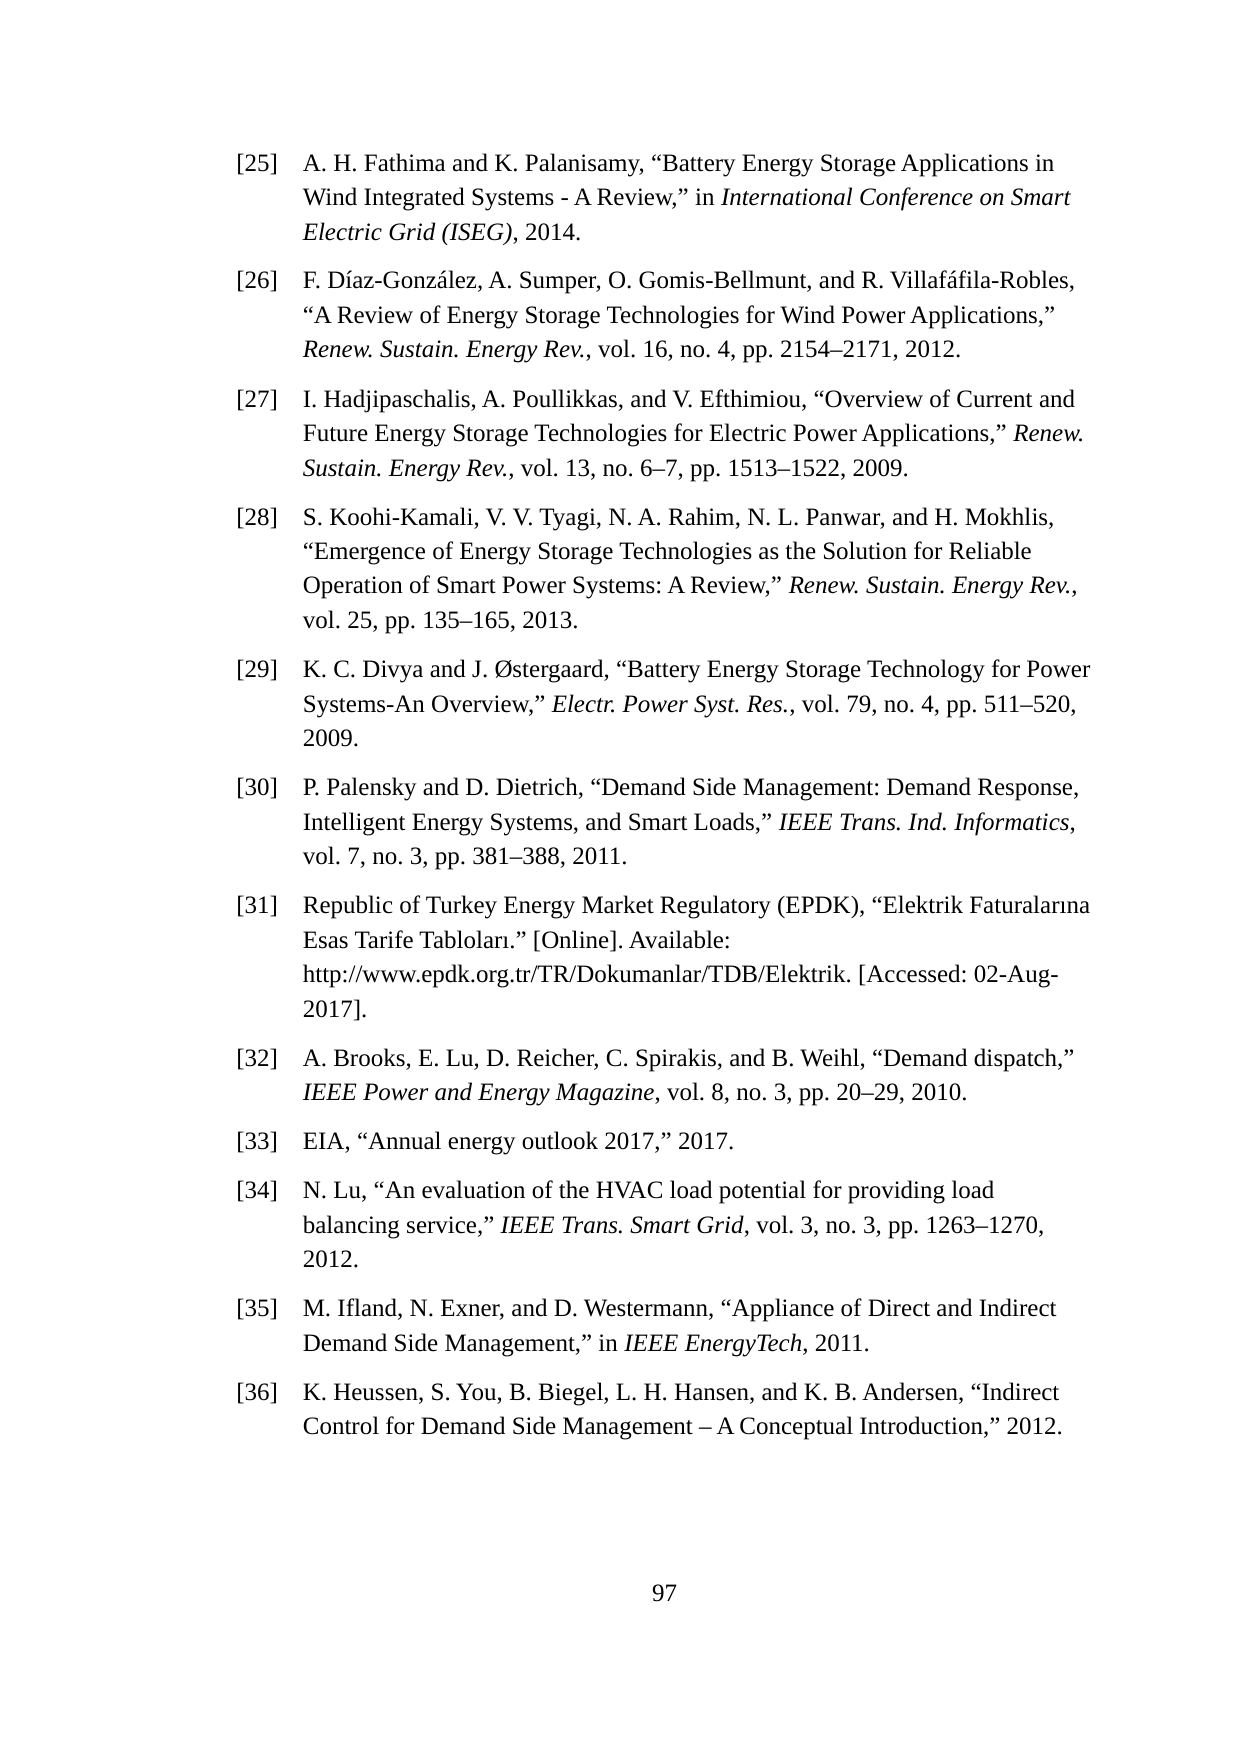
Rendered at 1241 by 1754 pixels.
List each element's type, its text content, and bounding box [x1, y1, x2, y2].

text [30] P. Palensky and D. Dietrich, “Demand Side Management: Demand Response, Intelligent Energy Systems, and Smart Loads,” IEEE Trans. Ind. Informatics, vol. 7, no. 3, pp. 381–388, 2011. [236, 772, 1093, 870]
text [34] N. Lu, “An evaluation of the HVAC load potential for providing load balancing service,” IEEE Trans. Smart Grid, vol. 3, no. 3, pp. 1263–1270, 2012. [236, 1175, 1093, 1273]
text [31] Republic of Turkey Energy Market Regulatory (EPDK), “Elektrik Faturalarına Esas Tarife Tabloları.” [Online]. Available: http://www.epdk.org.tr/TR/Dokumanlar/TDB/Elektrik. [Accessed: 02-Aug-2017]. [236, 890, 1093, 1022]
text [25] A. H. Fathima and K. Palanisamy, “Battery Energy Storage Applications in Wind Integrated Systems - A Review,” in International Conference on Smart Electric Grid (ISEG), 2014. [236, 148, 1093, 245]
text [32] A. Brooks, E. Lu, D. Reicher, C. Spirakis, and B. Weihl, “Demand dispatch,” IEEE Power and Energy Magazine, vol. 8, no. 3, pp. 20–29, 2010. [236, 1043, 1093, 1106]
text [26] F. Díaz-González, A. Sumper, O. Gomis-Bellmunt, and R. Villafáfila-Robles, “A Review of Energy Storage Technologies for Wind Power Applications,” Renew. Sustain. Energy Rev., vol. 16, no. 4, pp. 2154–2171, 2012. [236, 266, 1093, 363]
text [33] EIA, “Annual energy outlook 2017,” 2017. [236, 1126, 1093, 1155]
text [28] S. Koohi-Kamali, V. V. Tyagi, N. A. Rahim, N. L. Panwar, and H. Mokhlis, “Emergence of Energy Storage Technologies as the Solution for Reliable Operation of Smart Power Systems: A Review,” Renew. Sustain. Energy Rev., vol. 25, pp. 135–165, 2013. [236, 502, 1093, 634]
text [29] K. C. Divya and J. Østergaard, “Battery Energy Storage Technology for Power Systems-An Overview,” Electr. Power Syst. Res., vol. 79, no. 4, pp. 511–520, 2009. [236, 654, 1093, 752]
text [36] K. Heussen, S. You, B. Biegel, L. H. Hansen, and K. B. Andersen, “Indirect Control for Demand Side Management – A Conceptual Introduction,” 2012. [236, 1377, 1093, 1440]
text [35] M. Ifland, N. Exner, and D. Westermann, “Appliance of Direct and Indirect Demand Side Management,” in IEEE EnergyTech, 2011. [236, 1293, 1093, 1357]
text [27] I. Hadjipaschalis, A. Poullikkas, and V. Efthimiou, “Overview of Current and Future Energy Storage Technologies for Electric Power Applications,” Renew. Sustain. Energy Rev., vol. 13, no. 6–7, pp. 1513–1522, 2009. [236, 384, 1093, 481]
